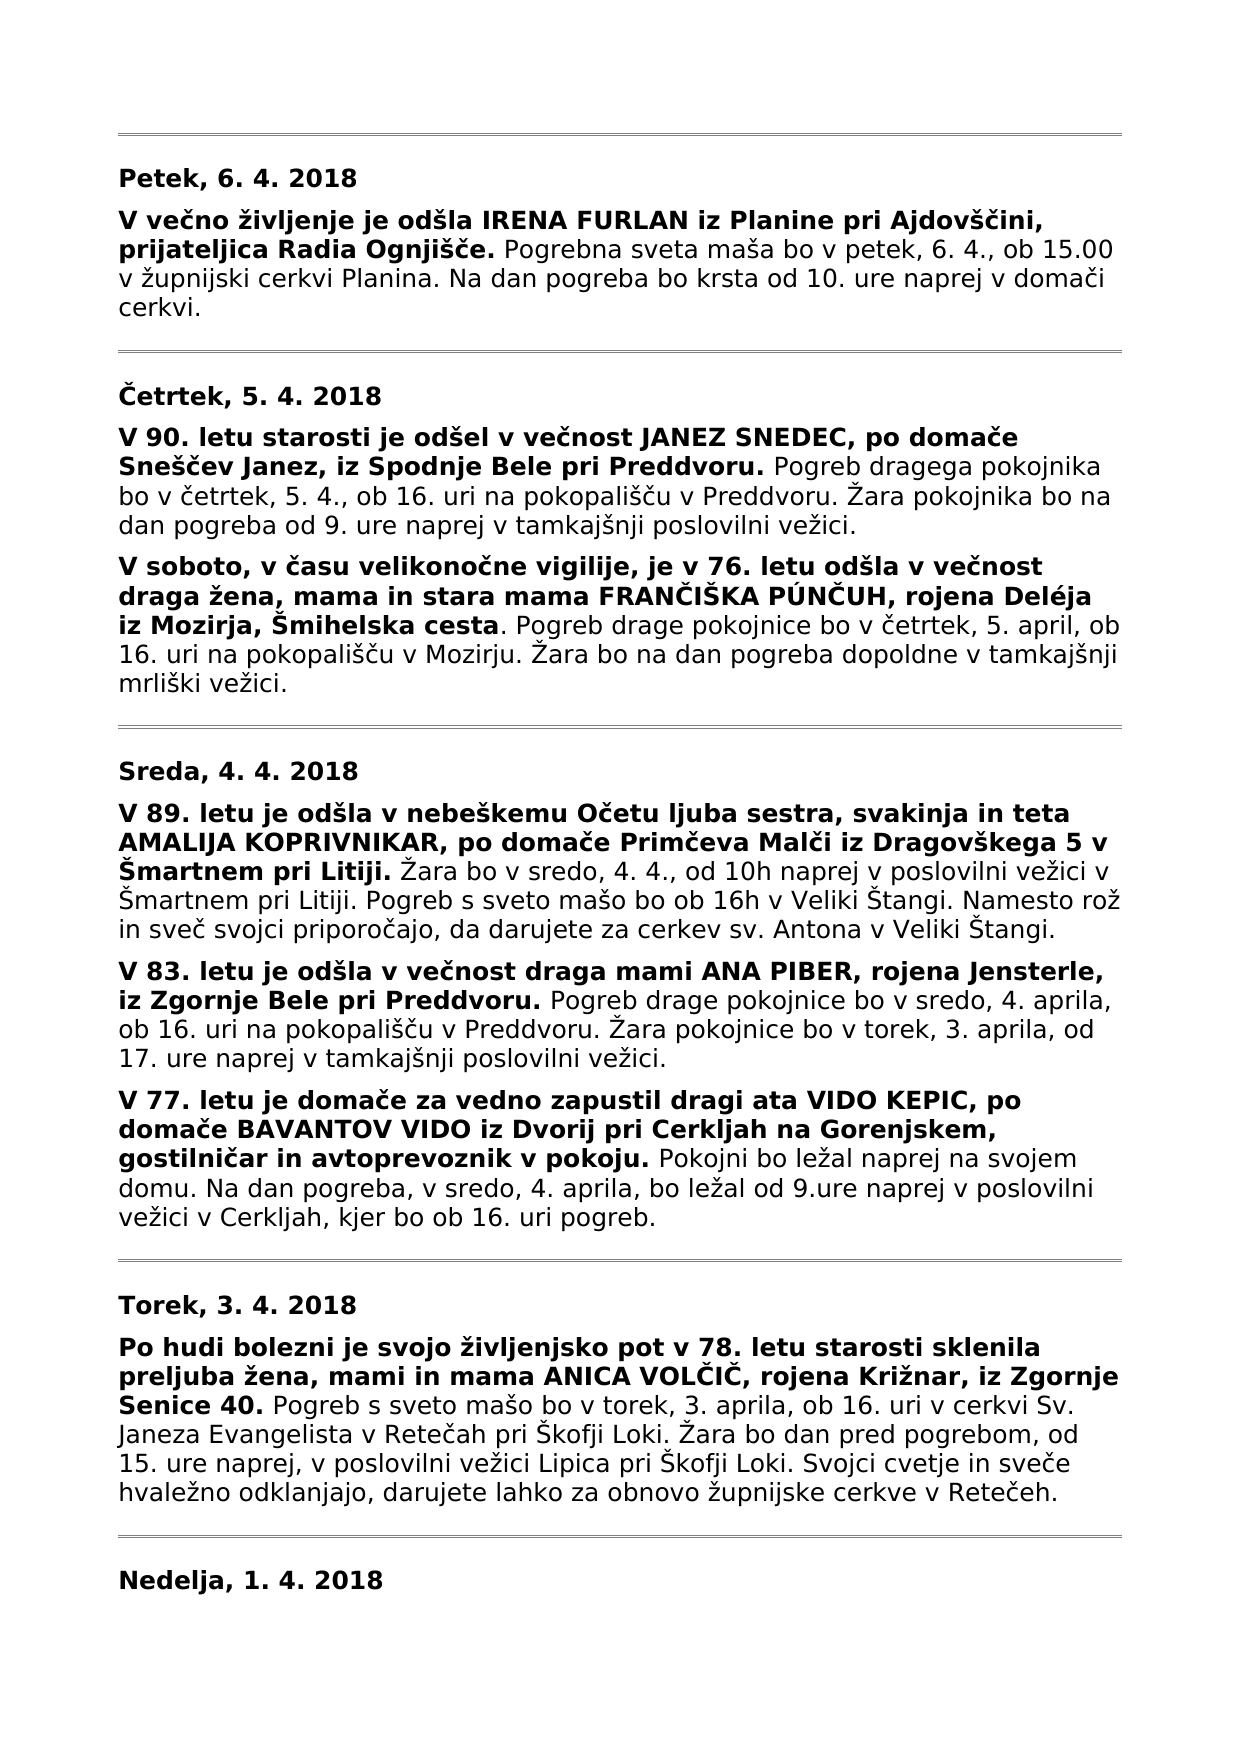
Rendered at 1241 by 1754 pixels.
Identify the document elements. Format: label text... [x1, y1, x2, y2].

text V 83. letu je odšla v večnost draga mami ANA PIBER, rojena Jensterle, iz Zgornje Bele pri Preddvoru. Pogreb drage pokojnice bo v sredo, 4. aprila, ob 16. uri na pokopališču v Preddvoru. Žara pokojnice bo v torek, 3. aprila, od 17. ure naprej v tamkajšnji poslovilni vežici. [118, 957, 1122, 1074]
text Petek, 6. 4. 2018 [118, 164, 1122, 194]
text Četrtek, 5. 4. 2018 [118, 382, 1122, 411]
text V 77. letu je domače za vedno zapustil dragi ata VIDO KEPIC, po domače BAVANTOV VIDO iz Dvorij pri Cerkljah na Gorenjskem, gostilničar in avtoprevoznik v pokoju. Pokojni bo ležal naprej na svojem domu. Na dan pogreba, v sredo, 4. aprila, bo ležal od 9.ure naprej v poslovilni vežici v Cerkljah, kjer bo ob 16. uri pogreb. [118, 1086, 1122, 1232]
text Torek, 3. 4. 2018 [118, 1291, 1122, 1320]
text V 90. letu starosti je odšel v večnost JANEZ SNEDEC, po domače Sneščev Janez, iz Spodnje Bele pri Preddvoru. Pogreb dragega pokojnika bo v četrtek, 5. 4., ob 16. uri na pokopališču v Preddvoru. Žara pokojnika bo na dan pogreba od 9. ure naprej v tamkajšnji poslovilni vežici. [118, 423, 1122, 540]
text Nedelja, 1. 4. 2018 [118, 1567, 1122, 1596]
text V soboto, v času velikonočne vigilije, je v 76. letu odšla v večnost draga žena, mama in stara mama FRANČIŠKA PÚNČUH, rojena Deléja iz Mozirja, Šmihelska cesta. Pogreb drage pokojnice bo v četrtek, 5. april, ob 16. uri na pokopališču v Mozirju. Žara bo na dan pogreba dopoldne v tamkajšnji mrliški vežici. [118, 552, 1122, 698]
text V 89. letu je odšla v nebeškemu Očetu ljuba sestra, svakinja in teta AMALIJA KOPRIVNIKAR, po domače Primčeva Malči iz Dragovškega 5 v Šmartnem pri Litiji. Žara bo v sredo, 4. 4., od 10h naprej v poslovilni vežici v Šmartnem pri Litiji. Pogreb s sveto mašo bo ob 16h v Veliki Štangi. Namesto rož in sveč svojci priporočajo, da darujete za cerkev sv. Antona v Veliki Štangi. [118, 799, 1122, 945]
text Sreda, 4. 4. 2018 [118, 757, 1122, 786]
text V večno življenje je odšla IRENA FURLAN iz Planine pri Ajdovščini, prijateljica Radia Ognjišče. Pogrebna sveta maša bo v petek, 6. 4., ob 15.00 v župnijski cerkvi Planina. Na dan pogreba bo krsta od 10. ure naprej v domači cerkvi. [118, 206, 1122, 323]
text Po hudi bolezni je svojo življenjsko pot v 78. letu starosti sklenila preljuba žena, mami in mama ANICA VOLČIČ, rojena Križnar, iz Zgornje Senice 40. Pogreb s sveto mašo bo v torek, 3. aprila, ob 16. uri v cerkvi Sv. Janeza Evangelista v Retečah pri Škofji Loki. Žara bo dan pred pogrebom, od 15. ure naprej, v poslovilni vežici Lipica pri Škofji Loki. Svojci cvetje in sveče hvaležno odklanjajo, darujete lahko za obnovo župnijske cerkve v Retečeh. [118, 1333, 1122, 1508]
